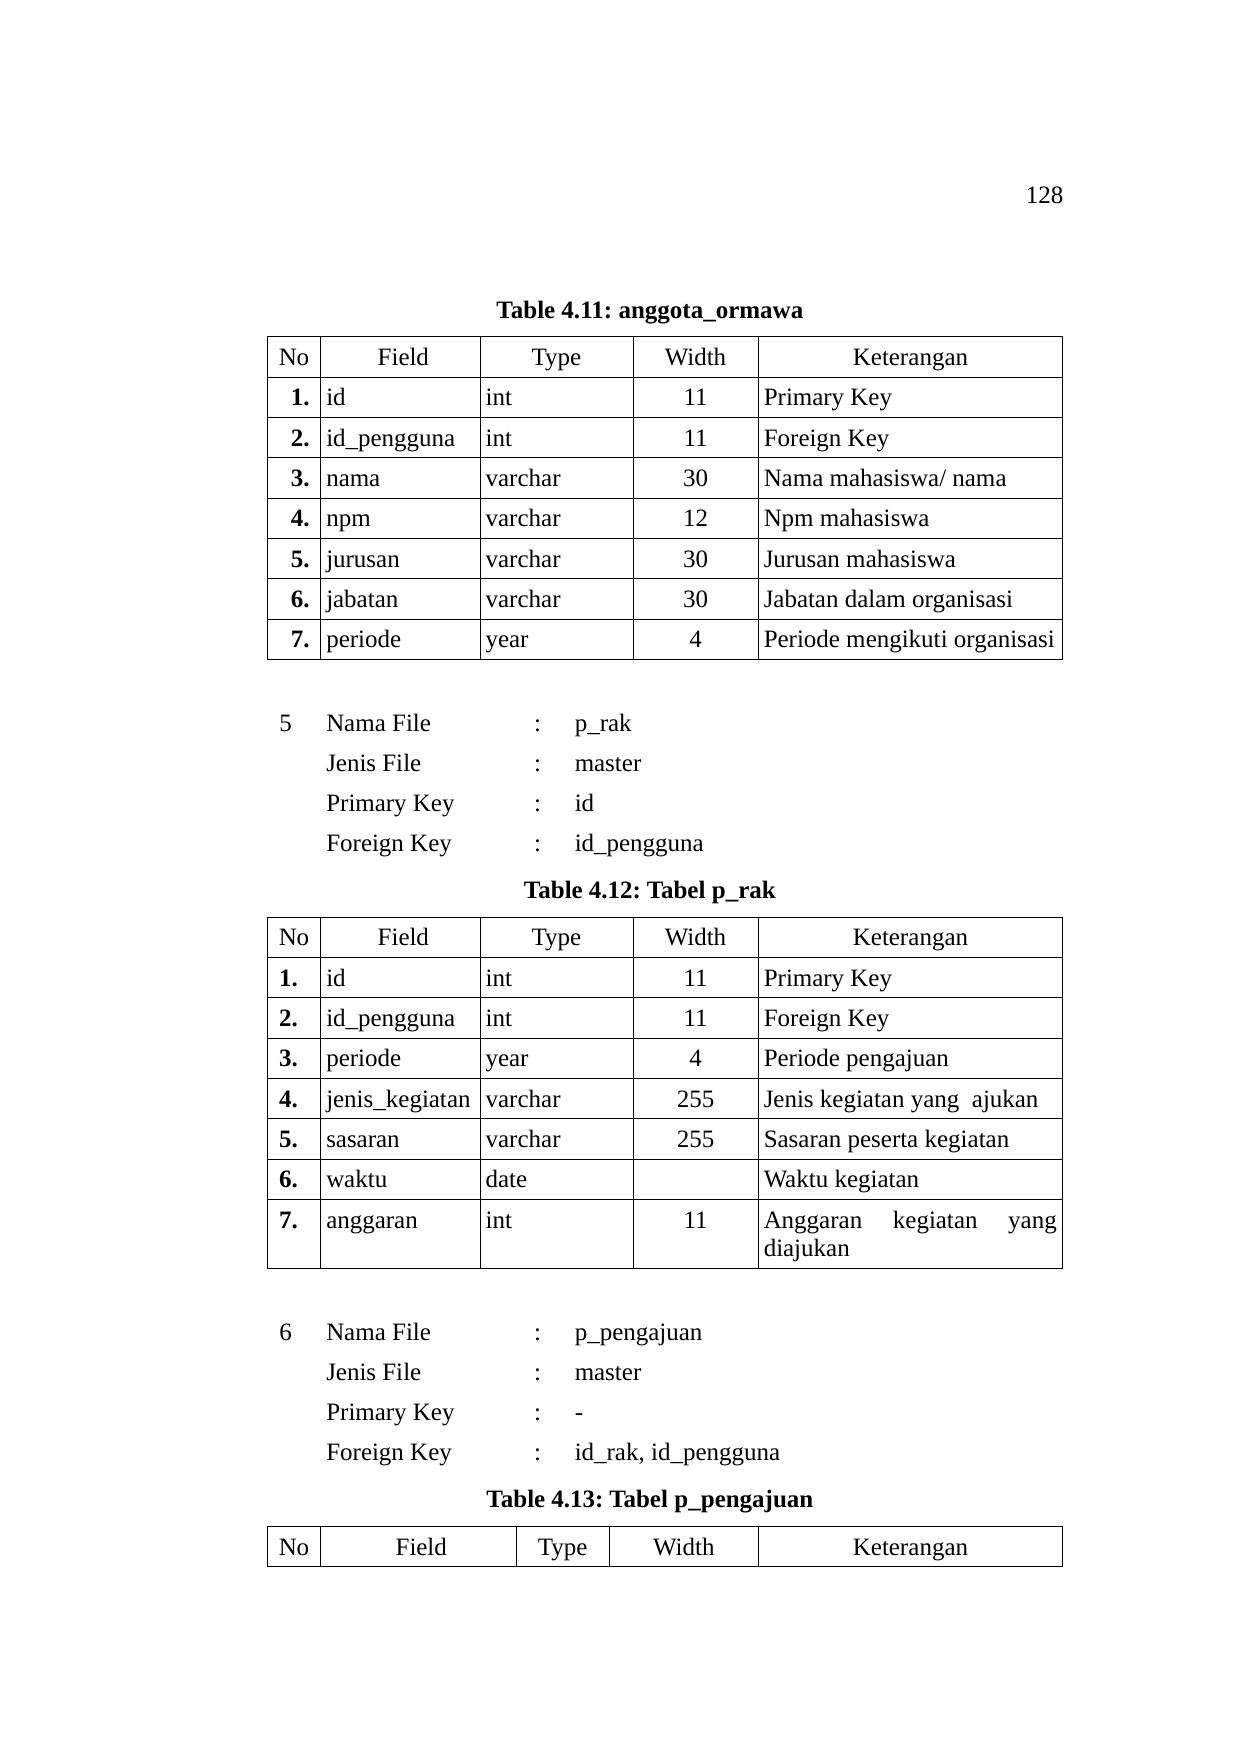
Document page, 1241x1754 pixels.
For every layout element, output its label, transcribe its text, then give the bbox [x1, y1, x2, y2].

table_cell Jabatan dalam organisasi [759, 579, 1062, 618]
table_cell Periode pengajuan [759, 1039, 1062, 1078]
table_cell id_pengguna [321, 418, 480, 457]
table_cell int [481, 998, 633, 1038]
table_cell Primary Key [759, 378, 1062, 417]
table_cell jurusan [321, 539, 480, 578]
table_cell : [528, 783, 569, 823]
table_header Keterangan [759, 918, 1062, 957]
table_header Width [634, 337, 758, 377]
table_header Nama File [320, 1311, 528, 1351]
table_cell 11 [634, 958, 758, 997]
text Table 4.12: Tabel p_rak [236, 875, 1063, 904]
table_header No [268, 918, 320, 957]
table_cell [268, 418, 320, 457]
table_cell Periode mengikuti organisasi [759, 620, 1062, 659]
table_cell [268, 620, 320, 659]
table_header Field [321, 918, 480, 957]
table_cell : [528, 742, 569, 782]
table_header Type [481, 337, 633, 377]
table_cell - [569, 1392, 1062, 1432]
table_cell 4 [634, 620, 758, 659]
table_cell Foreign Key [320, 823, 528, 863]
table_cell int [481, 378, 633, 417]
table_cell Sasaran peserta kegiatan [759, 1119, 1062, 1158]
table_cell [268, 378, 320, 417]
table_header No [268, 337, 320, 377]
table_cell : [528, 1351, 569, 1392]
table_cell Foreign Key [759, 418, 1062, 457]
table_cell varchar [481, 458, 633, 498]
table_cell [268, 458, 320, 498]
table_cell Primary Key [759, 958, 1062, 997]
table_header Keterangan [759, 1527, 1062, 1566]
table_cell [274, 1392, 320, 1432]
table_cell year [481, 1039, 633, 1078]
table_cell jabatan [321, 579, 480, 618]
table_cell [268, 1039, 320, 1078]
table_cell anggaran [321, 1200, 480, 1268]
table_cell Nama mahasiswa/ nama [759, 458, 1062, 498]
table_cell [274, 823, 320, 863]
table_cell id_pengguna [321, 998, 480, 1038]
table_cell jenis_kegiatan [321, 1079, 480, 1118]
table_cell master [569, 742, 1062, 782]
table_header Field [321, 337, 480, 377]
table_cell Npm mahasiswa [759, 499, 1062, 538]
table_cell [268, 1119, 320, 1158]
table_cell Foreign Key [759, 998, 1062, 1038]
table_cell 11 [634, 418, 758, 457]
table_header Width [634, 918, 758, 957]
table_cell 4 [634, 1039, 758, 1078]
table_cell Jurusan mahasiswa [759, 539, 1062, 578]
table_cell varchar [481, 539, 633, 578]
table_cell int [481, 958, 633, 997]
table_cell 255 [634, 1079, 758, 1118]
table_cell 30 [634, 458, 758, 498]
table_cell int [481, 1200, 633, 1268]
table_cell Primary Key [320, 1392, 528, 1432]
table_header 5 [274, 702, 320, 742]
table_cell 255 [634, 1119, 758, 1158]
table_cell id [321, 958, 480, 997]
table_cell Jenis File [320, 1351, 528, 1392]
table_cell [268, 1200, 320, 1268]
table_cell id_pengguna [569, 823, 1062, 863]
table_cell 30 [634, 579, 758, 618]
table_cell id [569, 783, 1062, 823]
table_header Type [481, 918, 633, 957]
table_cell Waktu kegiatan [759, 1160, 1062, 1199]
table_cell varchar [481, 499, 633, 538]
table_cell master [569, 1351, 1062, 1392]
table_cell id_rak, id_pengguna [569, 1432, 1062, 1472]
table_cell Jenis File [320, 742, 528, 782]
table_cell [274, 1351, 320, 1392]
text Table 4.13: Tabel p_pengajuan [236, 1484, 1063, 1513]
table_cell [634, 1160, 758, 1199]
table_cell : [528, 1432, 569, 1472]
table_cell [274, 783, 320, 823]
table_cell 11 [634, 1200, 758, 1268]
table_header No [268, 1527, 320, 1566]
table_cell [268, 1079, 320, 1118]
table_cell id [321, 378, 480, 417]
table_cell varchar [481, 1119, 633, 1158]
table_cell [268, 1160, 320, 1199]
table_header p_pengajuan [569, 1311, 1062, 1351]
table_cell waktu [321, 1160, 480, 1199]
table_cell [268, 539, 320, 578]
text Table 4.11: anggota_ormawa [236, 295, 1063, 324]
table_cell 30 [634, 539, 758, 578]
table_cell periode [321, 620, 480, 659]
table_cell periode [321, 1039, 480, 1078]
table_header Type [517, 1527, 609, 1566]
table_cell Primary Key [320, 783, 528, 823]
table_cell [268, 958, 320, 997]
table_cell 12 [634, 499, 758, 538]
table_cell Anggaran kegiatan yang diajukan [759, 1200, 1062, 1268]
table_cell Jenis kegiatan yang ajukan [759, 1079, 1062, 1118]
table_cell 11 [634, 378, 758, 417]
table_cell sasaran [321, 1119, 480, 1158]
table_cell varchar [481, 579, 633, 618]
table_header 6 [274, 1311, 320, 1351]
table_cell Foreign Key [320, 1432, 528, 1472]
table_cell npm [321, 499, 480, 538]
table_header : [528, 1311, 569, 1351]
table_cell : [528, 1392, 569, 1432]
table_header Field [321, 1527, 516, 1566]
table_cell date [481, 1160, 633, 1199]
table_cell nama [321, 458, 480, 498]
table_cell [268, 499, 320, 538]
table_header Nama File [320, 702, 528, 742]
table_cell 11 [634, 998, 758, 1038]
table_cell [274, 1432, 320, 1472]
table_cell int [481, 418, 633, 457]
table_cell : [528, 823, 569, 863]
table_cell [268, 579, 320, 618]
table_cell [274, 742, 320, 782]
table_cell varchar [481, 1079, 633, 1118]
table_header : [528, 702, 569, 742]
table_cell [268, 998, 320, 1038]
table_header p_rak [569, 702, 1062, 742]
table_header Keterangan [759, 337, 1062, 377]
table_cell year [481, 620, 633, 659]
table_header Width [610, 1527, 758, 1566]
